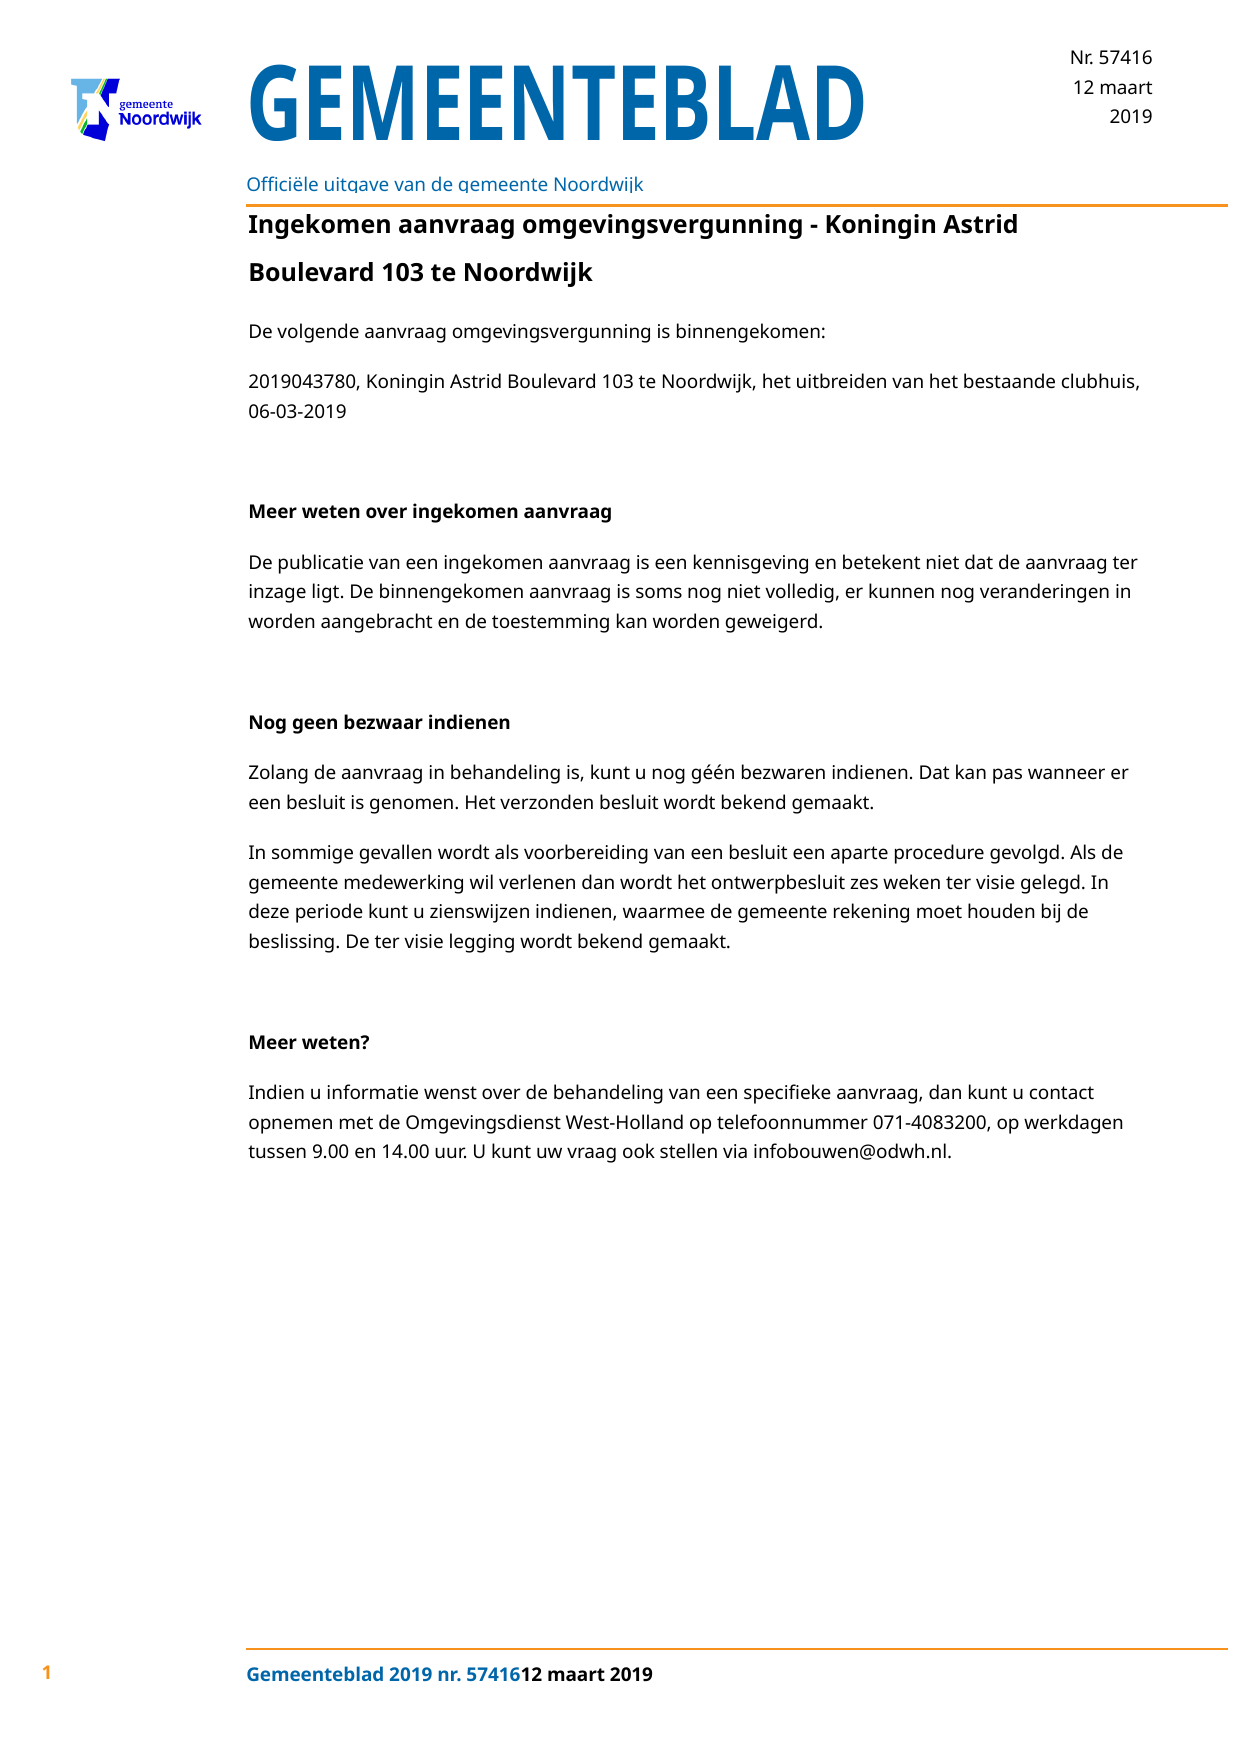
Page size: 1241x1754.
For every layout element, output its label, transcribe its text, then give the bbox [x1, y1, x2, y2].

text Indien u informatie wenst over de behandeling van een specifieke aanvraag, dan kunt u contact opnemen met de Omgevingsdienst West-Holland op telefoonnummer 071-4083200, op werkdagen tussen 9.00 en 14.00 uur. U kunt uw vraag ook stellen via infobouwen@odwh.nl. [248, 1079, 1152, 1164]
text De publicatie van een ingekomen aanvraag is een kennisgeving en betekent niet dat de aanvraag ter inzage ligt. De binnengekomen aanvraag is soms nog niet volledig, er kunnen nog veranderingen in worden aangebracht en de toestemming kan worden geweigerd. [248, 549, 1152, 634]
picture [41, 47, 231, 172]
text In sommige gevallen wordt als voorbereiding van een besluit een aparte procedure gevolgd. Als de gemeente medewerking wil verlenen dan wordt het ontwerpbesluit zes weken ter visie gelegd. In deze periode kunt u zienswijzen indienen, waarmee de gemeente rekening moet houden bij de beslissing. De ter visie legging wordt bekend gemaakt. [248, 839, 1152, 954]
text Nog geen bezwaar indienen [248, 709, 1152, 735]
text De volgende aanvraag omgevingsvergunning is binnengekomen: [248, 318, 1152, 344]
text Zolang de aanvraag in behandeling is, kunt u nog géén bezwaren indienen. Dat kan pas wanneer er een besluit is genomen. Het verzonden besluit wordt bekend gemaakt. [248, 759, 1152, 815]
text Ingekomen aanvraag omgevingsvergunning - Koningin Astrid Boulevard 103 te Noordwijk [248, 207, 1152, 288]
text Meer weten over ingekomen aanvraag [248, 499, 1152, 524]
text 2019043780, Koningin Astrid Boulevard 103 te Noordwijk, het uitbreiden van het bestaande clubhuis, 06-03-2019 [248, 368, 1152, 424]
text Meer weten? [248, 1029, 1152, 1055]
